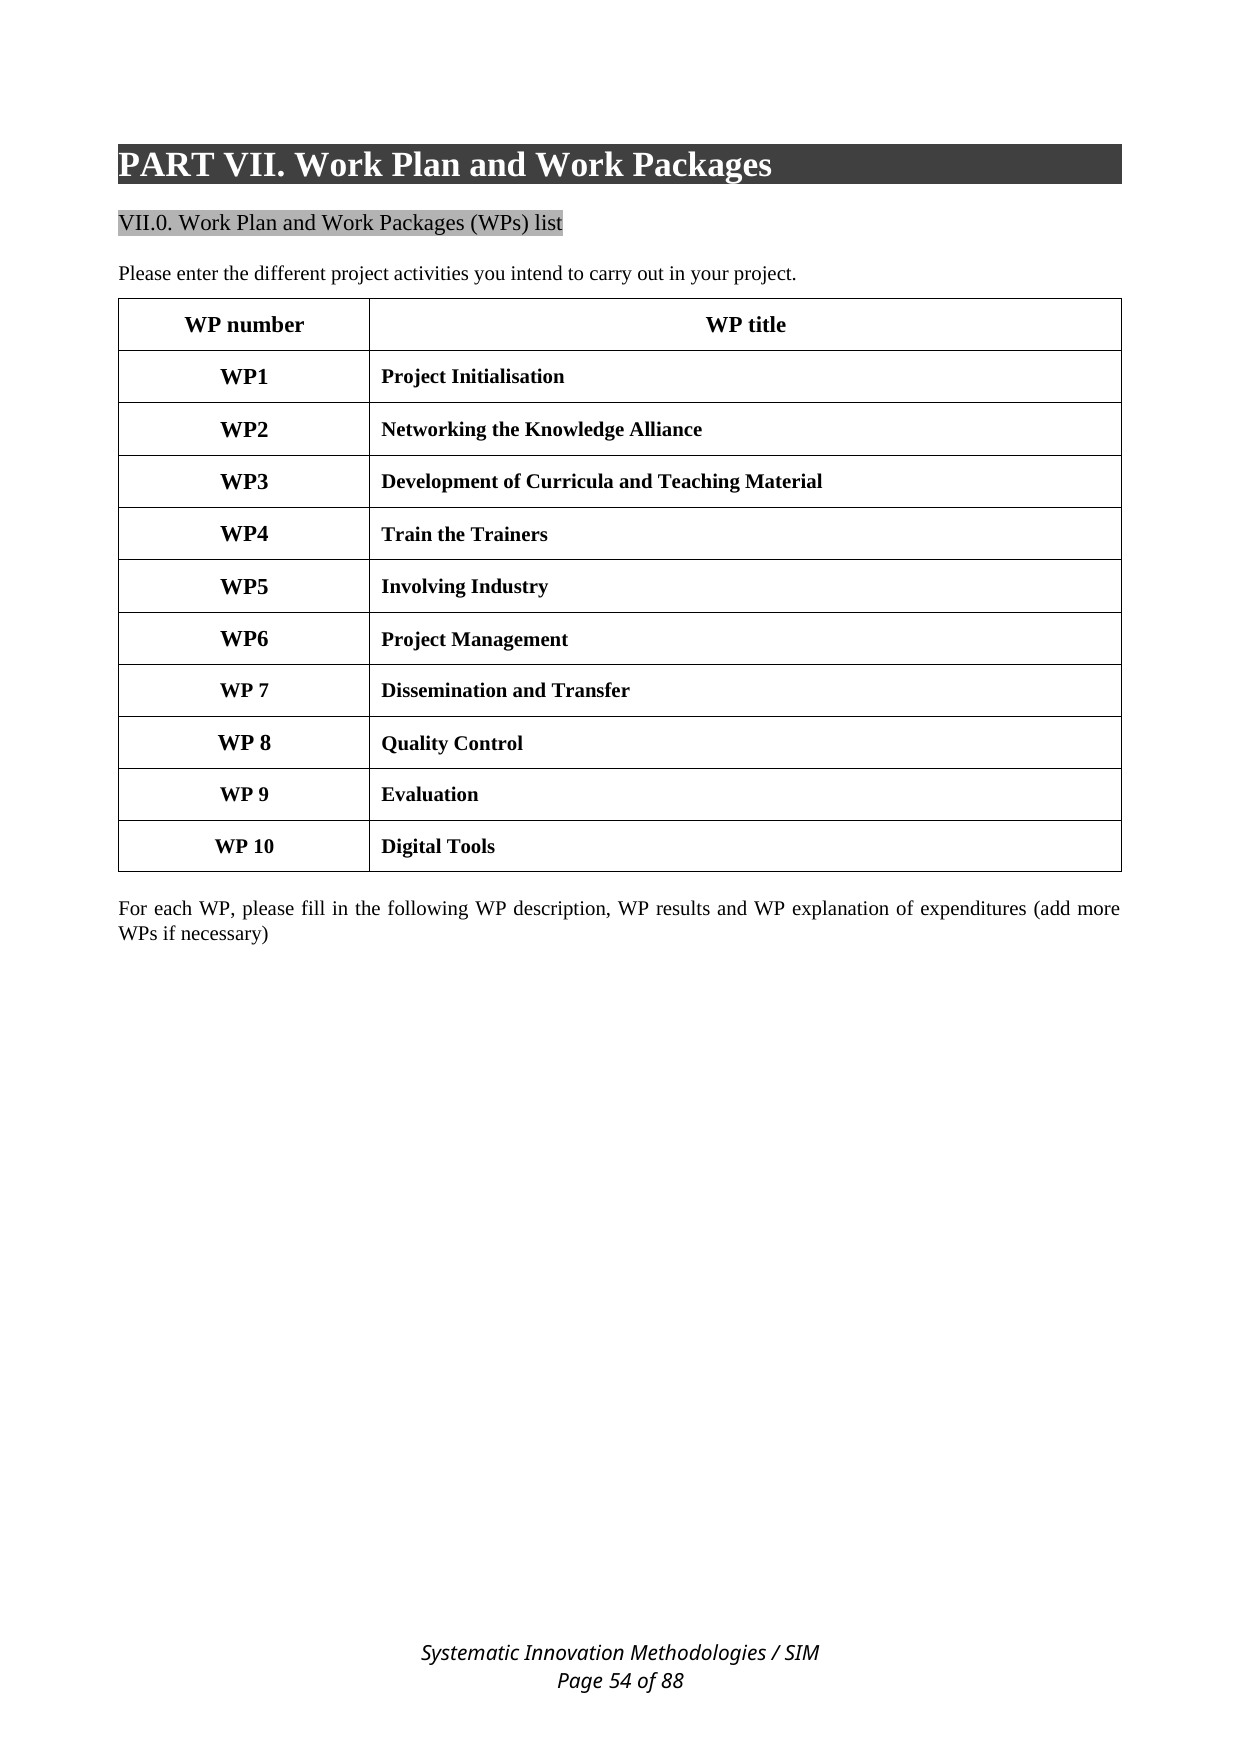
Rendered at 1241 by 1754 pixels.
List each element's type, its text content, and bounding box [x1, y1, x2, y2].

table_cell WP3 [119, 456, 369, 507]
table_cell WP 10 [119, 821, 369, 871]
table_cell Evaluation [370, 769, 1121, 820]
table_cell Digital Tools [370, 821, 1121, 871]
table_cell Involving Industry [370, 560, 1121, 612]
table_cell Train the Trainers [370, 508, 1121, 559]
table_cell Project Initialisation [370, 351, 1121, 402]
table_cell WP 7 [119, 665, 369, 716]
table_cell WP 8 [119, 717, 369, 768]
subtitle PART VII. Work Plan and Work Packages [118, 144, 1122, 184]
table_cell Dissemination and Transfer [370, 665, 1121, 716]
table_header WP title [370, 299, 1121, 350]
text Please enter the different project activities you intend to carry out in your project. [118, 261, 1122, 285]
table_cell Quality Control [370, 717, 1121, 768]
text For each WP, please fill in the following WP description, WP results and WP explanation of expenditures (add more WPs if necessary) [118, 896, 1122, 944]
table_cell WP 9 [119, 769, 369, 820]
table_cell WP4 [119, 508, 369, 559]
table_cell WP6 [119, 613, 369, 664]
text VII.0. Work Plan and Work Packages (WPs) list [118, 209, 1122, 236]
table_cell WP1 [119, 351, 369, 402]
table_cell Development of Curricula and Teaching Material [370, 456, 1121, 507]
table_cell Project Management [370, 613, 1121, 664]
table_cell WP2 [119, 403, 369, 454]
table_header WP number [119, 299, 369, 350]
table_cell Networking the Knowledge Alliance [370, 403, 1121, 454]
table_cell WP5 [119, 560, 369, 612]
